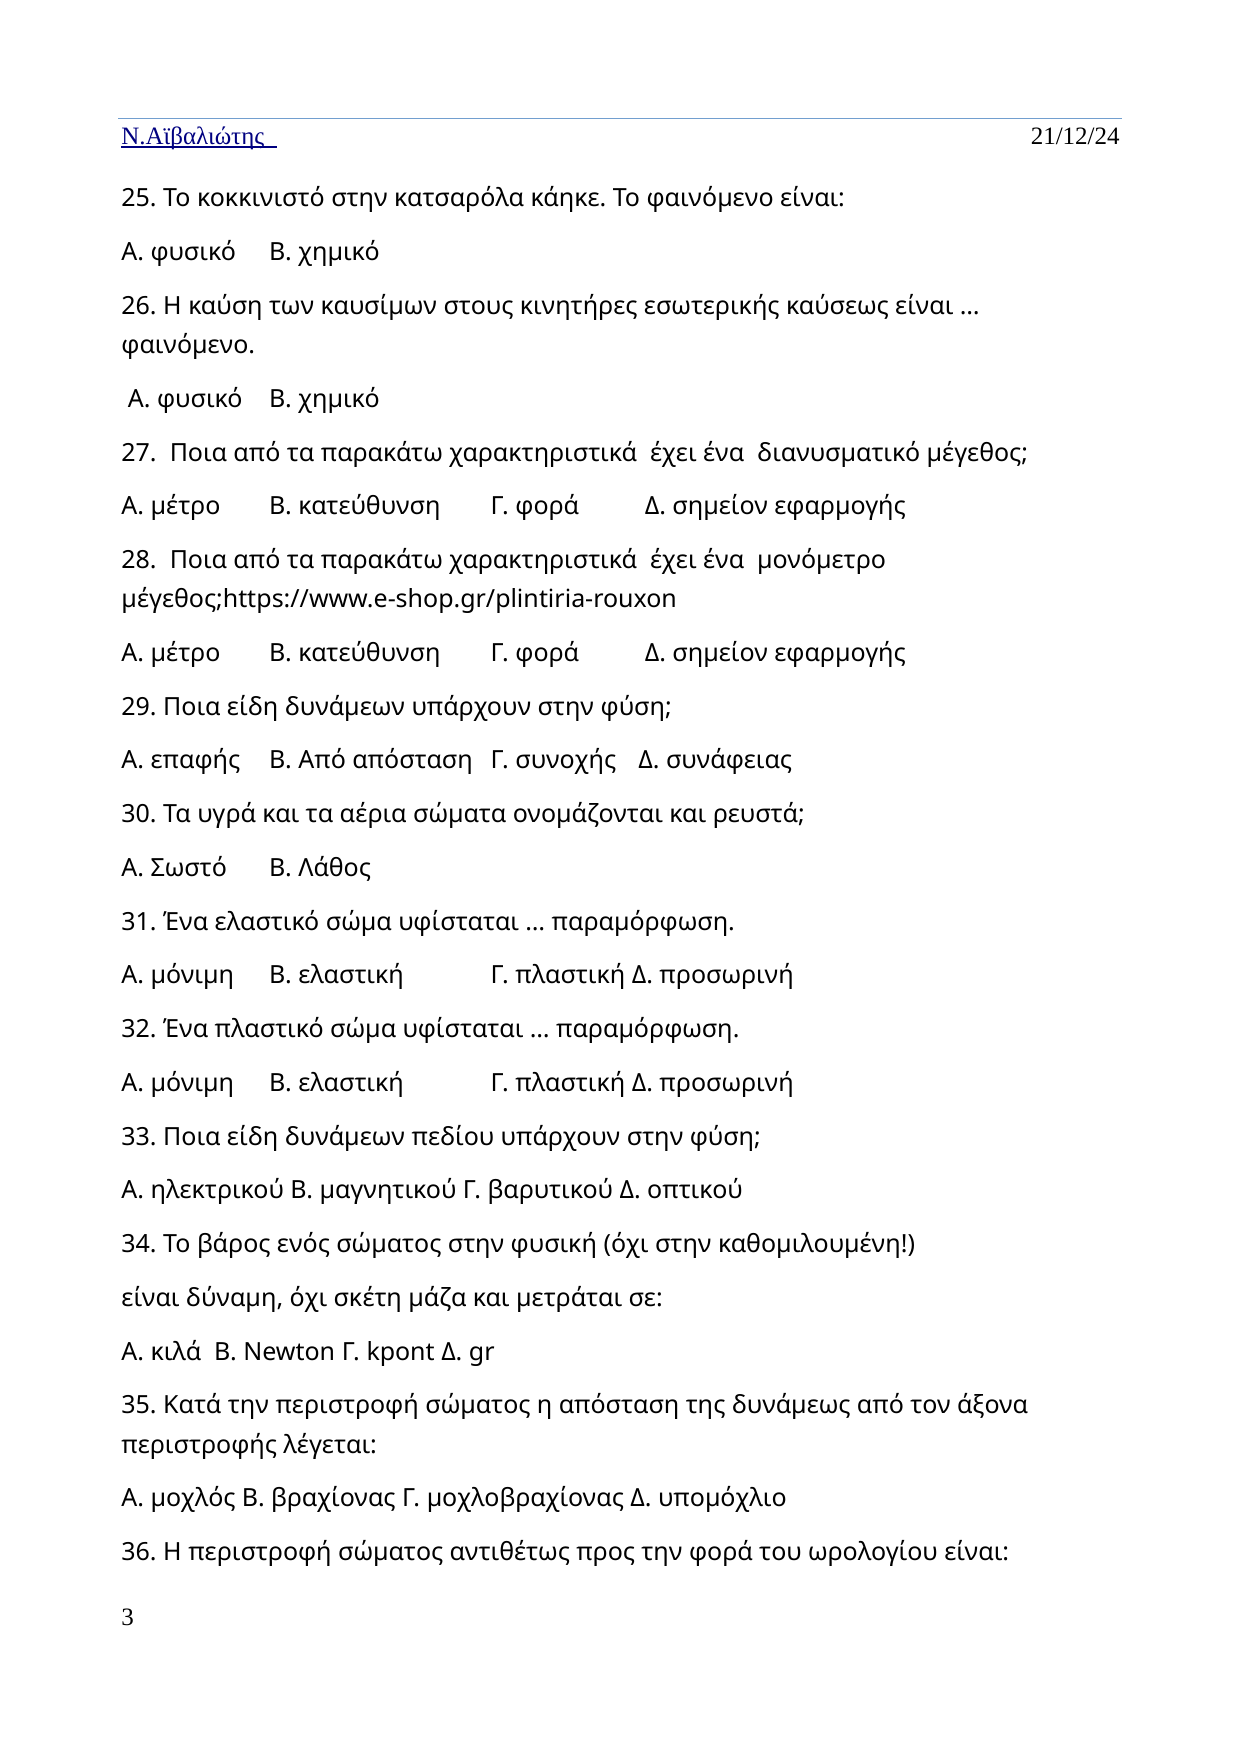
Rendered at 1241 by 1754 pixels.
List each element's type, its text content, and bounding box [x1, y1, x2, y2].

text 34. Το βάρος ενός σώματος στην φυσική (όχι στην καθομιλουμένη!) [121, 1226, 1119, 1260]
text Α. Σωστό Β. Λάθος [121, 849, 1119, 884]
text Α. μόνιμη Β. ελαστική Γ. πλαστική Δ. προσωρινή [121, 957, 1119, 991]
text 36. Η περιστροφή σώματος αντιθέτως προς την φορά του ωρολογίου είναι: [121, 1534, 1119, 1568]
text Α. μοχλός Β. βραχίονας Γ. μοχλοβραχίονας Δ. υπομόχλιο [121, 1480, 1119, 1514]
text 31. Ένα ελαστικό σώμα υφίσταται … παραμόρφωση. [121, 903, 1119, 937]
text 28. Ποια από τα παρακάτω χαρακτηριστικά έχει ένα μονόμετρο μέγεθος;https://www.e-shop.gr/plintiria-rouxon [121, 542, 1119, 615]
text Α. φυσικό Β. χημικό [121, 234, 1119, 268]
text Α. φυσικό Β. χημικό [121, 380, 1119, 414]
text 32. Ένα πλαστικό σώμα υφίσταται … παραμόρφωση. [121, 1011, 1119, 1045]
text 33. Ποια είδη δυνάμεων πεδίου υπάρχουν στην φύση; [121, 1118, 1119, 1152]
text 25. Το κοκκινιστό στην κατσαρόλα κάηκε. Το φαινόμενο είναι: [121, 180, 1119, 214]
text είναι δύναμη, όχι σκέτη μάζα και μετράται σε: [121, 1279, 1119, 1314]
text Α. επαφής Β. Από απόσταση Γ. συνοχής Δ. συνάφειας [121, 742, 1119, 776]
text Α. μέτρο Β. κατεύθυνση Γ. φορά Δ. σημείον εφαρμογής [121, 634, 1119, 669]
text 35. Κατά την περιστροφή σώματος η απόσταση της δυνάμεως από τον άξονα περιστροφής λέγεται: [121, 1387, 1119, 1460]
text 26. Η καύση των καυσίμων στους κινητήρες εσωτερικής καύσεως είναι … φαινόμενο. [121, 287, 1119, 361]
text Α. κιλά Β. Νewton Γ. kpont Δ. gr [121, 1333, 1119, 1367]
text 27. Ποια από τα παρακάτω χαρακτηριστικά έχει ένα διανυσματικό μέγεθος; [121, 434, 1119, 468]
text Α. μόνιμη Β. ελαστική Γ. πλαστική Δ. προσωρινή [121, 1064, 1119, 1099]
text Α. μέτρο Β. κατεύθυνση Γ. φορά Δ. σημείον εφαρμογής [121, 488, 1119, 522]
text 30. Τα υγρά και τα αέρια σώματα ονομάζονται και ρευστά; [121, 796, 1119, 830]
text Α. ηλεκτρικού Β. μαγνητικού Γ. βαρυτικού Δ. οπτικού [121, 1172, 1119, 1206]
text 29. Ποια είδη δυνάμεων υπάρχουν στην φύση; [121, 688, 1119, 722]
